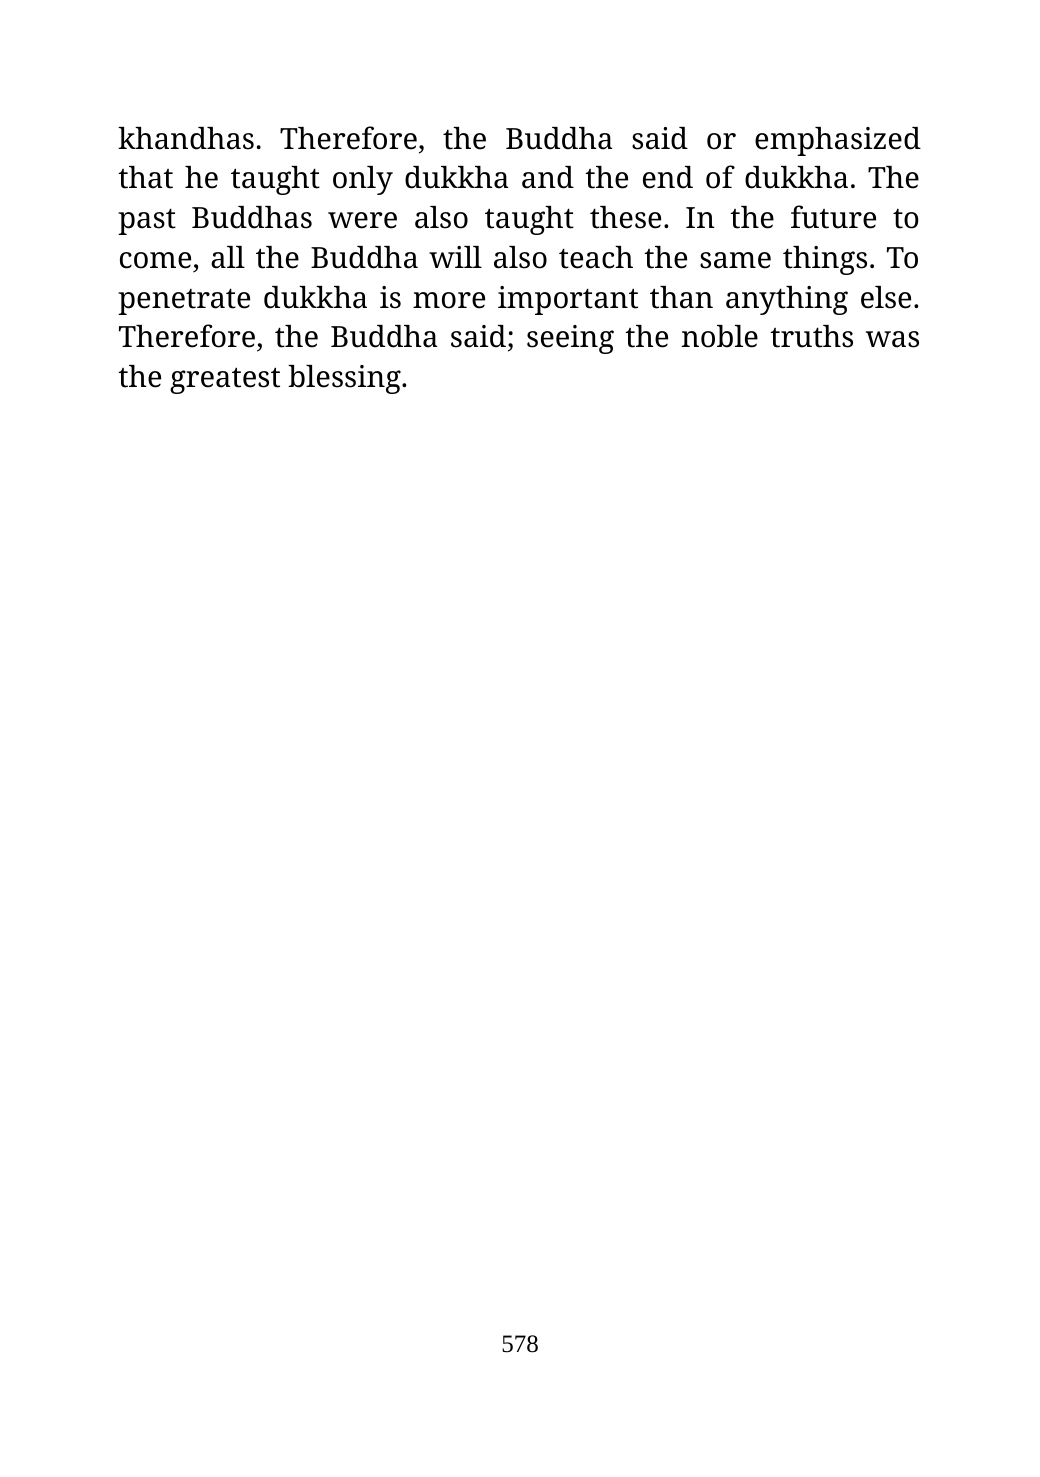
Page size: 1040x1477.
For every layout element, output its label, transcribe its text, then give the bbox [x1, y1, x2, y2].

text khandhas. Therefore, the Buddha said or emphasized that he taught only dukkha and the end of dukkha. The past Buddhas were also taught these. In the future to come, all the Buddha will also teach the same things. To penetrate dukkha is more important than anything else. Therefore, the Buddha said; seeing the noble truths was the greatest blessing. [118, 118, 922, 396]
